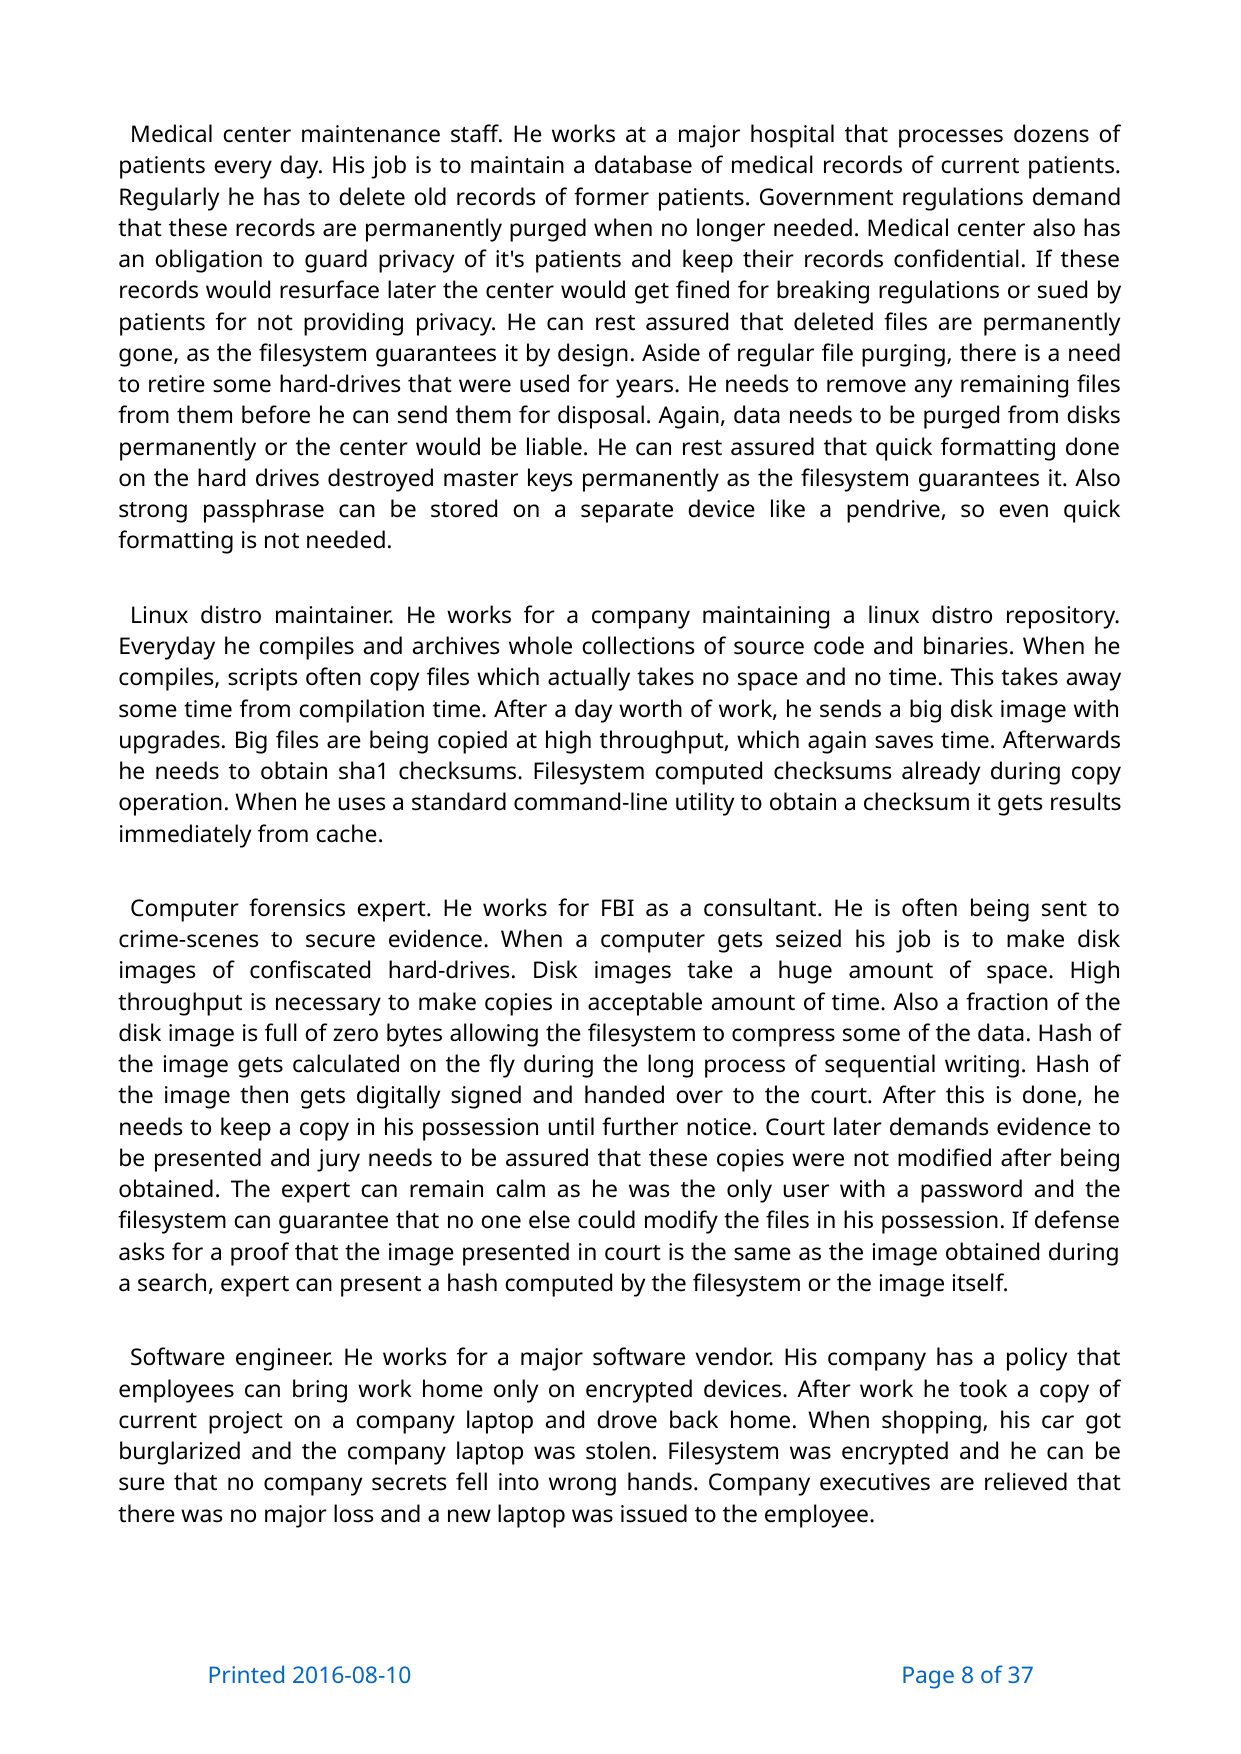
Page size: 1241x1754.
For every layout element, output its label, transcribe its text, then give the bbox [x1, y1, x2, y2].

text Linux distro maintainer. He works for a company maintaining a linux distro repository. Everyday he compiles and archives whole collections of source code and binaries. When he compiles, scripts often copy files which actually takes no space and no time. This takes away some time from compilation time. After a day worth of work, he sends a big disk image with upgrades. Big files are being copied at high throughput, which again saves time. Afterwards he needs to obtain sha1 checksums. Filesystem computed checksums already during copy operation. When he uses a standard command-line utility to obtain a checksum it gets results immediately from cache. [118, 599, 1122, 849]
text Medical center maintenance staff. He works at a major hospital that processes dozens of patients every day. His job is to maintain a database of medical records of current patients. Regularly he has to delete old records of former patients. Government regulations demand that these records are permanently purged when no longer needed. Medical center also has an obligation to guard privacy of it's patients and keep their records confidential. If these records would resurface later the center would get fined for breaking regulations or sued by patients for not providing privacy. He can rest assured that deleted files are permanently gone, as the filesystem guarantees it by design. Aside of regular file purging, there is a need to retire some hard-drives that were used for years. He needs to remove any remaining files from them before he can send them for disposal. Again, data needs to be purged from disks permanently or the center would be liable. He can rest assured that quick formatting done on the hard drives destroyed master keys permanently as the filesystem guarantees it. Also strong passphrase can be stored on a separate device like a pendrive, so even quick formatting is not needed. [118, 118, 1122, 556]
text Software engineer. He works for a major software vendor. His company has a policy that employees can bring work home only on encrypted devices. After work he took a copy of current project on a company laptop and drove back home. When shopping, his car got burglarized and the company laptop was stolen. Filesystem was encrypted and he can be sure that no company secrets fell into wrong hands. Company executives are relieved that there was no major loss and a new laptop was issued to the employee. [118, 1341, 1122, 1529]
text Computer forensics expert. He works for FBI as a consultant. He is often being sent to crime-scenes to secure evidence. When a computer gets seized his job is to make disk images of confiscated hard-drives. Disk images take a huge amount of space. High throughput is necessary to make copies in acceptable amount of time. Also a fraction of the disk image is full of zero bytes allowing the filesystem to compress some of the data. Hash of the image gets calculated on the fly during the long process of sequential writing. Hash of the image then gets digitally signed and handed over to the court. After this is done, he needs to keep a copy in his possession until further notice. Court later demands evidence to be presented and jury needs to be assured that these copies were not modified after being obtained. The expert can remain calm as he was the only user with a password and the filesystem can guarantee that no one else could modify the files in his possession. If defense asks for a proof that the image presented in court is the same as the image obtained during a search, expert can present a hash computed by the filesystem or the image itself. [118, 892, 1122, 1298]
